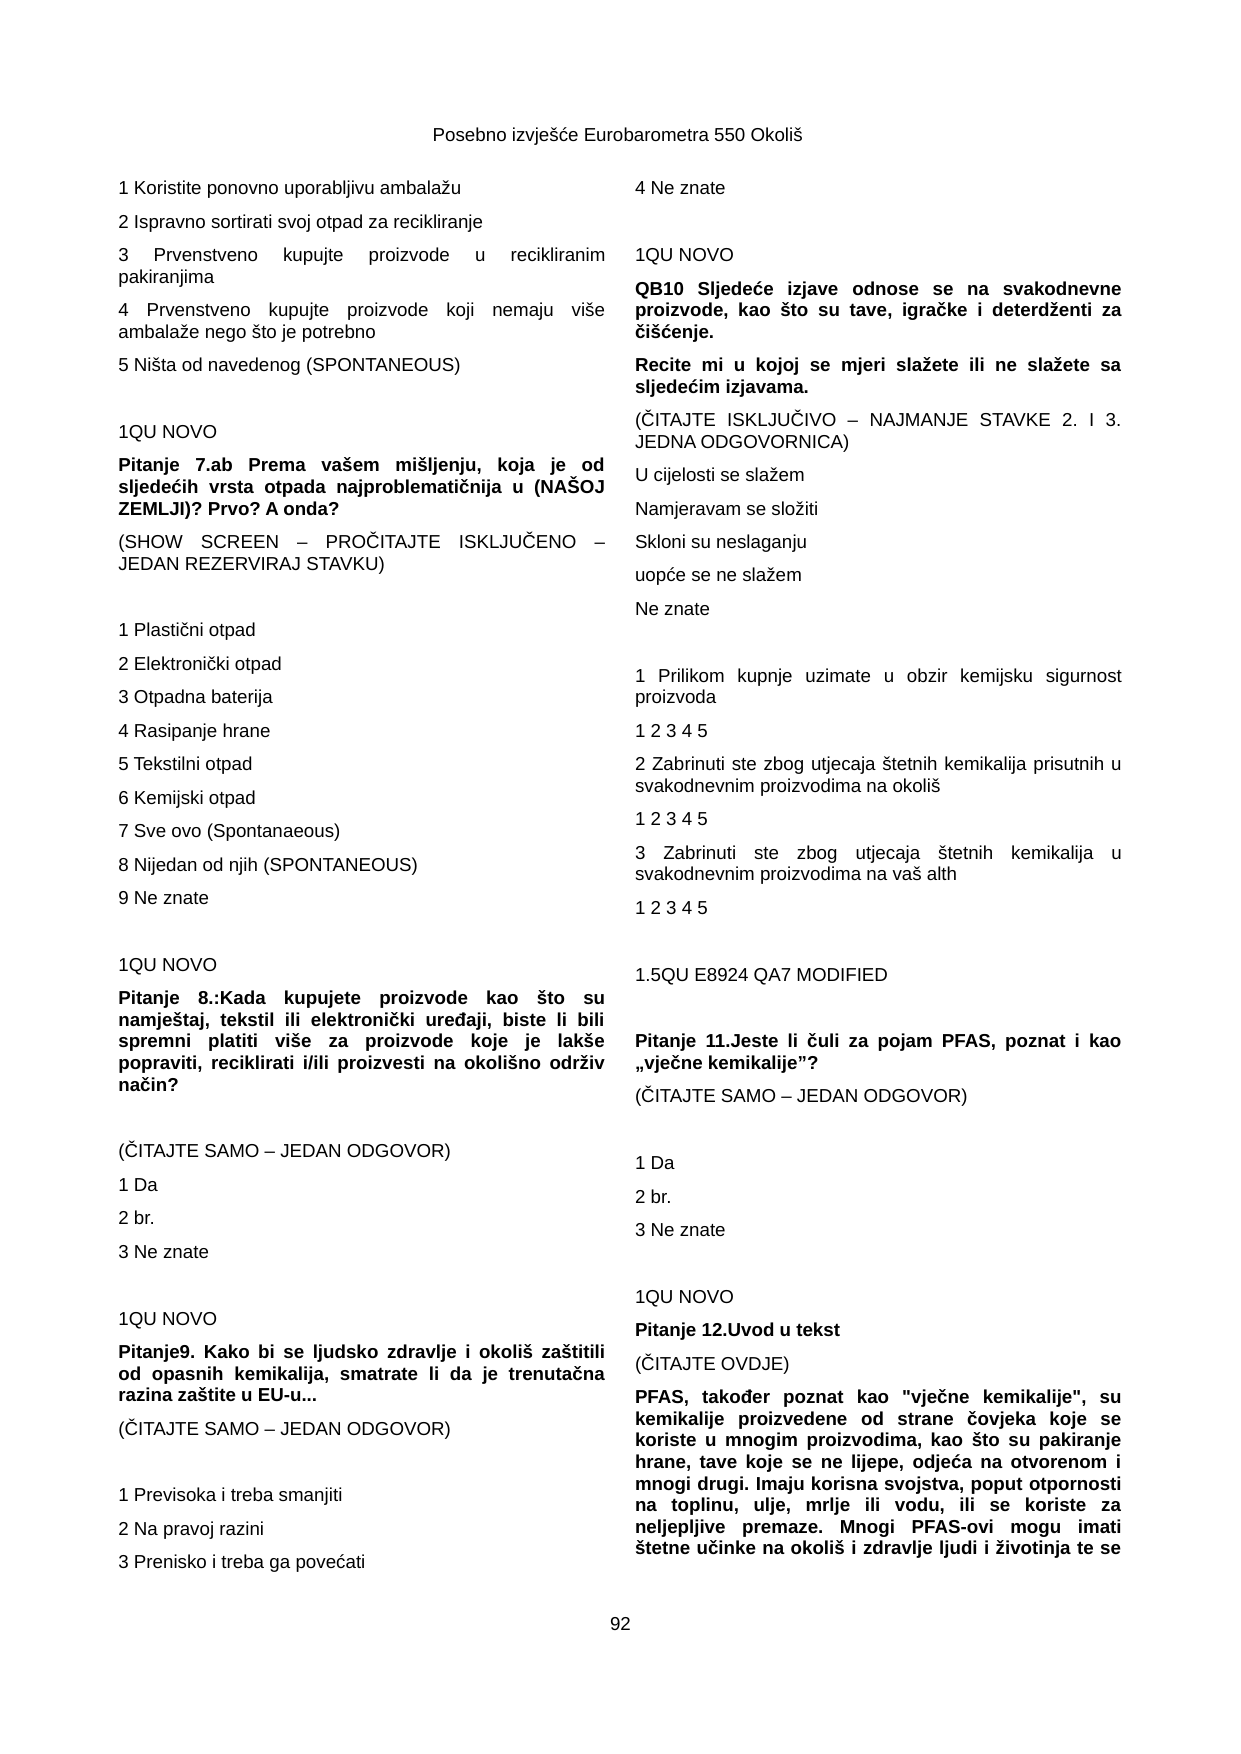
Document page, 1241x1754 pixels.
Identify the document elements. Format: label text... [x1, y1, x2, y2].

text uopće se ne slažem [635, 564, 1122, 586]
text (ČITAJTE SAMO – JEDAN ODGOVOR) [635, 1085, 1122, 1107]
text 1 Previsoka i treba smanjiti [118, 1484, 605, 1506]
text 1QU NOVO [118, 421, 605, 442]
text Pitanje 12.Uvod u tekst [635, 1319, 1122, 1341]
text 3 Ne znate [635, 1219, 1122, 1241]
text (ČITAJTE ISKLJUČIVO – NAJMANJE STAVKE 2. I 3. JEDNA ODGOVORNICA) [635, 409, 1122, 452]
text 6 Kemijski otpad [118, 786, 605, 808]
text 7 Sve ovo (Spontanaeous) [118, 820, 605, 841]
text Pitanje 11.Jeste li čuli za pojam PFAS, poznat i kao „vječne kemikalije”? [635, 1030, 1122, 1073]
text (ČITAJTE OVDJE) [635, 1353, 1122, 1374]
text Pitanje9. Kako bi se ljudsko zdravlje i okoliš zaštitili od opasnih kemikalija, smatrate li da je trenutačna razina zaštite u EU-u... [118, 1341, 605, 1406]
text 4 Ne znate [635, 177, 1122, 199]
text 3 Ne znate [118, 1241, 605, 1262]
text 3 Zabrinuti ste zbog utjecaja štetnih kemikalija u svakodnevnim proizvodima na vaš alth [635, 841, 1122, 884]
text 2 Zabrinuti ste zbog utjecaja štetnih kemikalija prisutnih u svakodnevnim proizvodima na okoliš [635, 753, 1122, 796]
text Recite mi u kojoj se mjeri slažete ili ne slažete sa sljedećim izjavama. [635, 354, 1122, 397]
text Namjeravam se složiti [635, 497, 1122, 519]
text QB10 Sljedeće izjave odnose se na svakodnevne proizvode, kao što su tave, igračke i deterdženti za čišćenje. [635, 277, 1122, 342]
text 2 Ispravno sortirati svoj otpad za recikliranje [118, 211, 605, 232]
text Ne znate [635, 598, 1122, 619]
text 1 2 3 4 5 [635, 896, 1122, 918]
text 3 Otpadna baterija [118, 686, 605, 708]
text 1QU NOVO [118, 954, 605, 975]
text 2 br. [635, 1186, 1122, 1207]
text 1QU NOVO [635, 1286, 1122, 1307]
text Skloni su neslaganju [635, 531, 1122, 552]
text 1 Prilikom kupnje uzimate u obzir kemijsku sigurnost proizvoda [635, 664, 1122, 708]
text 5 Ništa od navedenog (SPONTANEOUS) [118, 354, 605, 376]
text 9 Ne znate [118, 887, 605, 908]
text U cijelosti se slažem [635, 464, 1122, 486]
text 5 Tekstilni otpad [118, 753, 605, 774]
text 8 Nijedan od njih (SPONTANEOUS) [118, 853, 605, 875]
text 2 Na pravoj razini [118, 1518, 605, 1539]
text 1 2 3 4 5 [635, 719, 1122, 741]
text PFAS, također poznat kao "vječne kemikalije", su kemikalije proizvedene od strane čovjeka koje se koriste u mnogim proizvodima, kao što su pakiranje hrane, tave koje se ne lijepe, odjeća na otvorenom i mnogi drugi. Imaju korisna svojstva, poput otpornosti na toplinu, ulje, mrlje ili vodu, ili se koriste za neljepljive premaze. Mnogi PFAS-ovi mogu imati štetne učinke na okoliš i zdravlje ljudi i životinja te se [635, 1386, 1122, 1559]
text Pitanje 8.:Kada kupujete proizvode kao što su namještaj, tekstil ili elektronički uređaji, biste li bili spremni platiti više za proizvode koje je lakše popraviti, reciklirati i/ili proizvesti na okolišno održiv način? [118, 987, 605, 1095]
text 1 Da [118, 1174, 605, 1195]
text 3 Prvenstveno kupujte proizvode u recikliranim pakiranjima [118, 244, 605, 287]
text 1.5QU E8924 QA7 MODIFIED [635, 963, 1122, 985]
text (ČITAJTE SAMO – JEDAN ODGOVOR) [118, 1140, 605, 1162]
text 3 Prenisko i treba ga povećati [118, 1551, 605, 1573]
text 4 Prvenstveno kupujte proizvode koji nemaju više ambalaže nego što je potrebno [118, 299, 605, 342]
text 2 br. [118, 1207, 605, 1229]
text 2 Elektronički otpad [118, 653, 605, 674]
text Pitanje 7.ab Prema vašem mišljenju, koja je od sljedećih vrsta otpada najproblematičnija u (NAŠOJ ZEMLJI)? Prvo? A onda? [118, 454, 605, 519]
text 1 Koristite ponovno uporabljivu ambalažu [118, 177, 605, 199]
text 1 2 3 4 5 [635, 808, 1122, 829]
text (SHOW SCREEN – PROČITAJTE ISKLJUČENO – JEDAN REZERVIRAJ STAVKU) [118, 531, 605, 574]
text 1 Plastični otpad [118, 619, 605, 641]
text (ČITAJTE SAMO – JEDAN ODGOVOR) [118, 1417, 605, 1439]
text 1 Da [635, 1152, 1122, 1174]
text 4 Rasipanje hrane [118, 719, 605, 741]
text 1QU NOVO [118, 1307, 605, 1329]
text 1QU NOVO [635, 244, 1122, 266]
